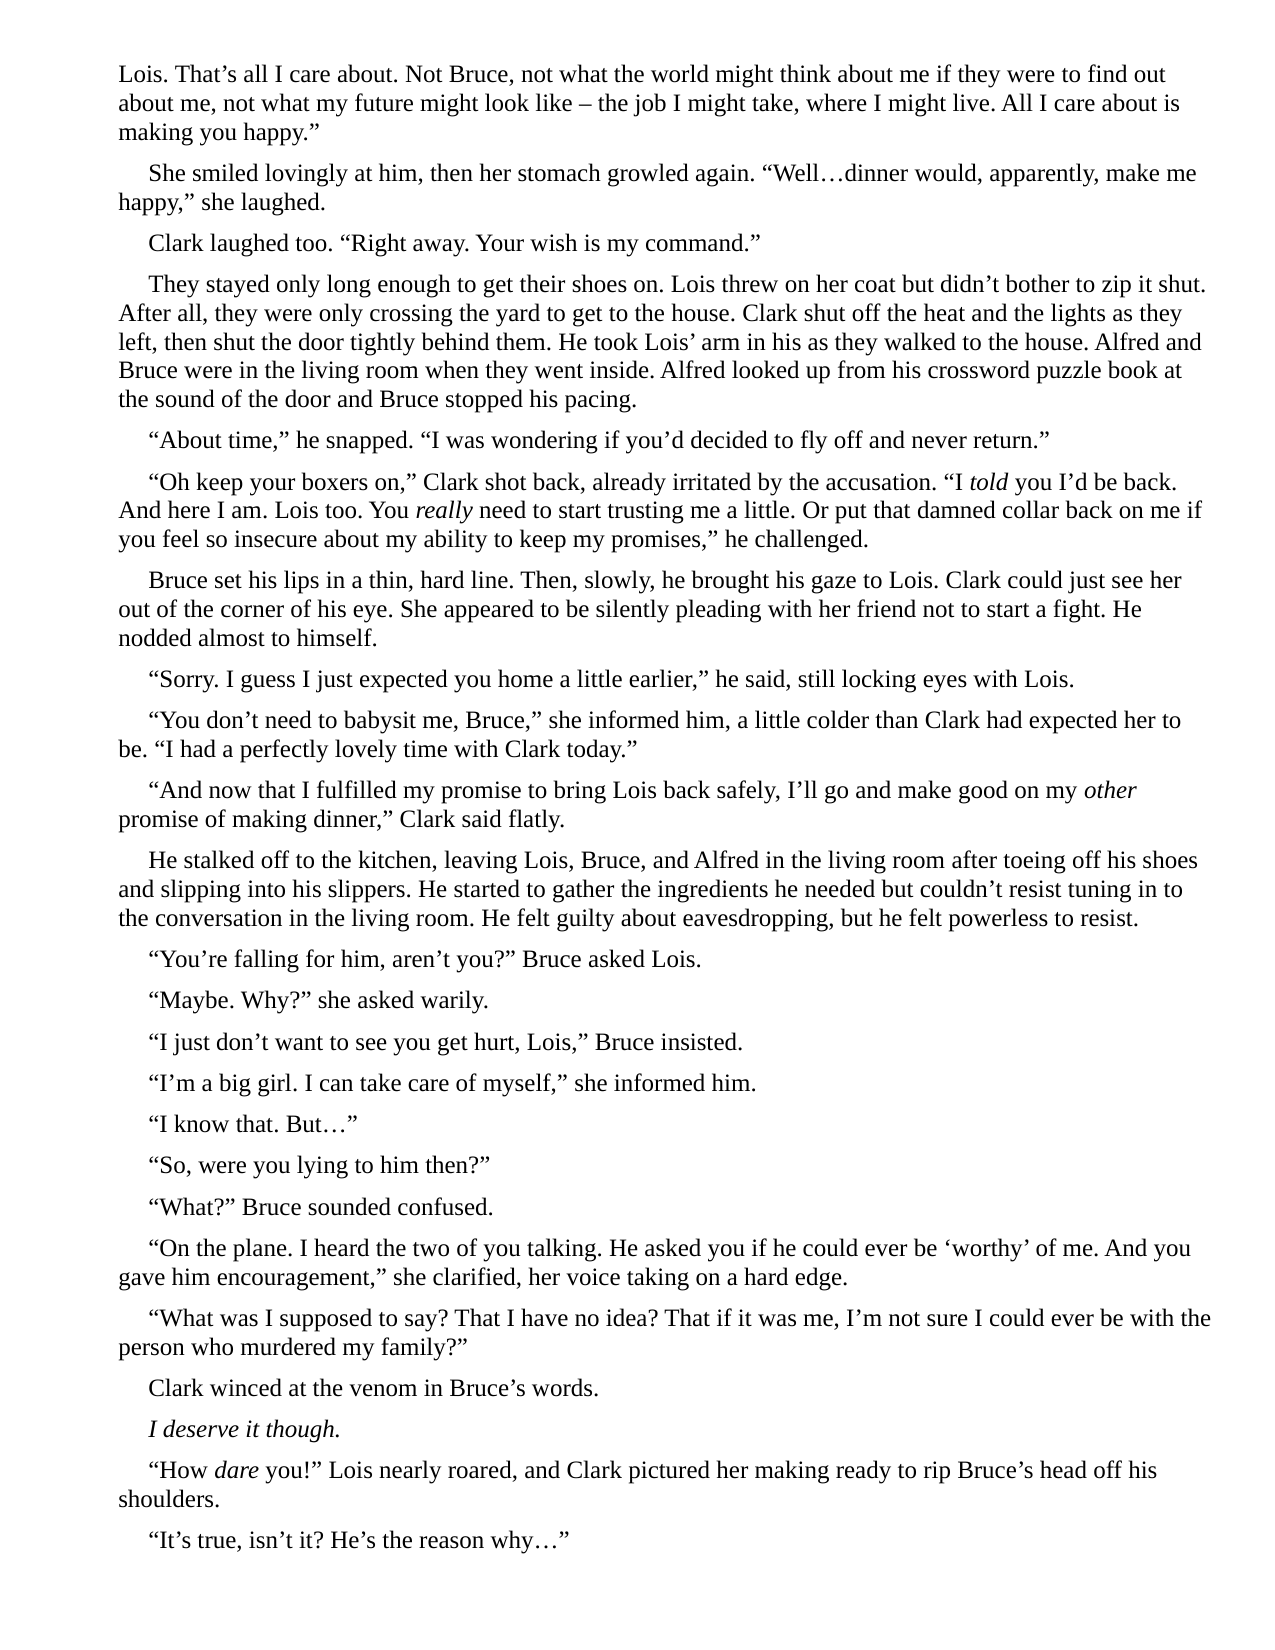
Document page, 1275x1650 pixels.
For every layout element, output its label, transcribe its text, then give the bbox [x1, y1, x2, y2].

text “It’s true, isn’t it? He’s the reason why…” [118, 1525, 1216, 1554]
text Bruce set his lips in a thin, hard line. Then, slowly, he brought his gaze to Lois. Clark could just see her out of the corner of his eye. She appeared to be silently pleading with her friend not to start a fight. He nodded almost to himself. [118, 565, 1216, 652]
text “And now that I fulfilled my promise to bring Lois back safely, I’ll go and make good on my other promise of making dinner,” Clark said flatly. [118, 775, 1216, 833]
text “Oh keep your boxers on,” Clark shot back, already irritated by the accusation. “I told you I’d be back. And here I am. Lois too. You really need to start trusting me a little. Or put that damned collar back on me if you feel so insecure about my ability to keep my promises,” he challenged. [118, 467, 1216, 553]
text “I know that. But…” [118, 1109, 1216, 1138]
text Clark winced at the venom in Bruce’s words. [118, 1373, 1216, 1402]
text “On the plane. I heard the two of you talking. He asked you if he could ever be ‘worthy’ of me. And you gave him encouragement,” she clarified, her voice taking on a hard edge. [118, 1233, 1216, 1290]
text “Sorry. I guess I just expected you home a little earlier,” he said, still locking eyes with Lois. [118, 664, 1216, 693]
text Clark laughed too. “Right away. Your wish is my command.” [118, 228, 1216, 257]
text “What was I supposed to say? That I have no idea? That if it was me, I’m not sure I could ever be with the person who murdered my family?” [118, 1303, 1216, 1360]
text “So, were you lying to him then?” [118, 1150, 1216, 1179]
text “You don’t need to babysit me, Bruce,” she informed him, a little colder than Clark had expected her to be. “I had a perfectly lovely time with Clark today.” [118, 705, 1216, 763]
text “I just don’t want to see you get hurt, Lois,” Bruce insisted. [118, 1027, 1216, 1055]
text “I’m a big girl. I can take care of myself,” she informed him. [118, 1068, 1216, 1097]
text “You’re falling for him, aren’t you?” Bruce asked Lois. [118, 944, 1216, 973]
text “Maybe. Why?” she asked warily. [118, 985, 1216, 1014]
text Lois. That’s all I care about. Not Bruce, not what the world might think about me if they were to find out about me, not what my future might look like – the job I might take, where I might live. All I care about is making you happy.” [118, 59, 1216, 145]
text I deserve it though. [118, 1414, 1216, 1443]
text She smiled lovingly at him, then her stomach growled again. “Well…dinner would, apparently, make me happy,” she laughed. [118, 158, 1216, 215]
text “About time,” he snapped. “I was wondering if you’d decided to fly off and never return.” [118, 425, 1216, 454]
text “What?” Bruce sounded confused. [118, 1192, 1216, 1220]
text He stalked off to the kitchen, leaving Lois, Bruce, and Alfred in the living room after toeing off his shoes and slipping into his slippers. He started to gather the ingredients he needed but couldn’t resist tuning in to the conversation in the living room. He felt guilty about eavesdropping, but he felt powerless to resist. [118, 845, 1216, 932]
text “How dare you!” Lois nearly roared, and Clark pictured her making ready to rip Bruce’s head off his shoulders. [118, 1455, 1216, 1513]
text They stayed only long enough to get their shoes on. Lois threw on her coat but didn’t bother to zip it shut. After all, they were only crossing the yard to get to the house. Clark shut off the heat and the lights as they left, then shut the door tightly behind them. He took Lois’ arm in his as they walked to the house. Alfred and Bruce were in the living room when they went inside. Alfred looked up from his crossword puzzle book at the sound of the door and Bruce stopped his pacing. [118, 269, 1216, 413]
